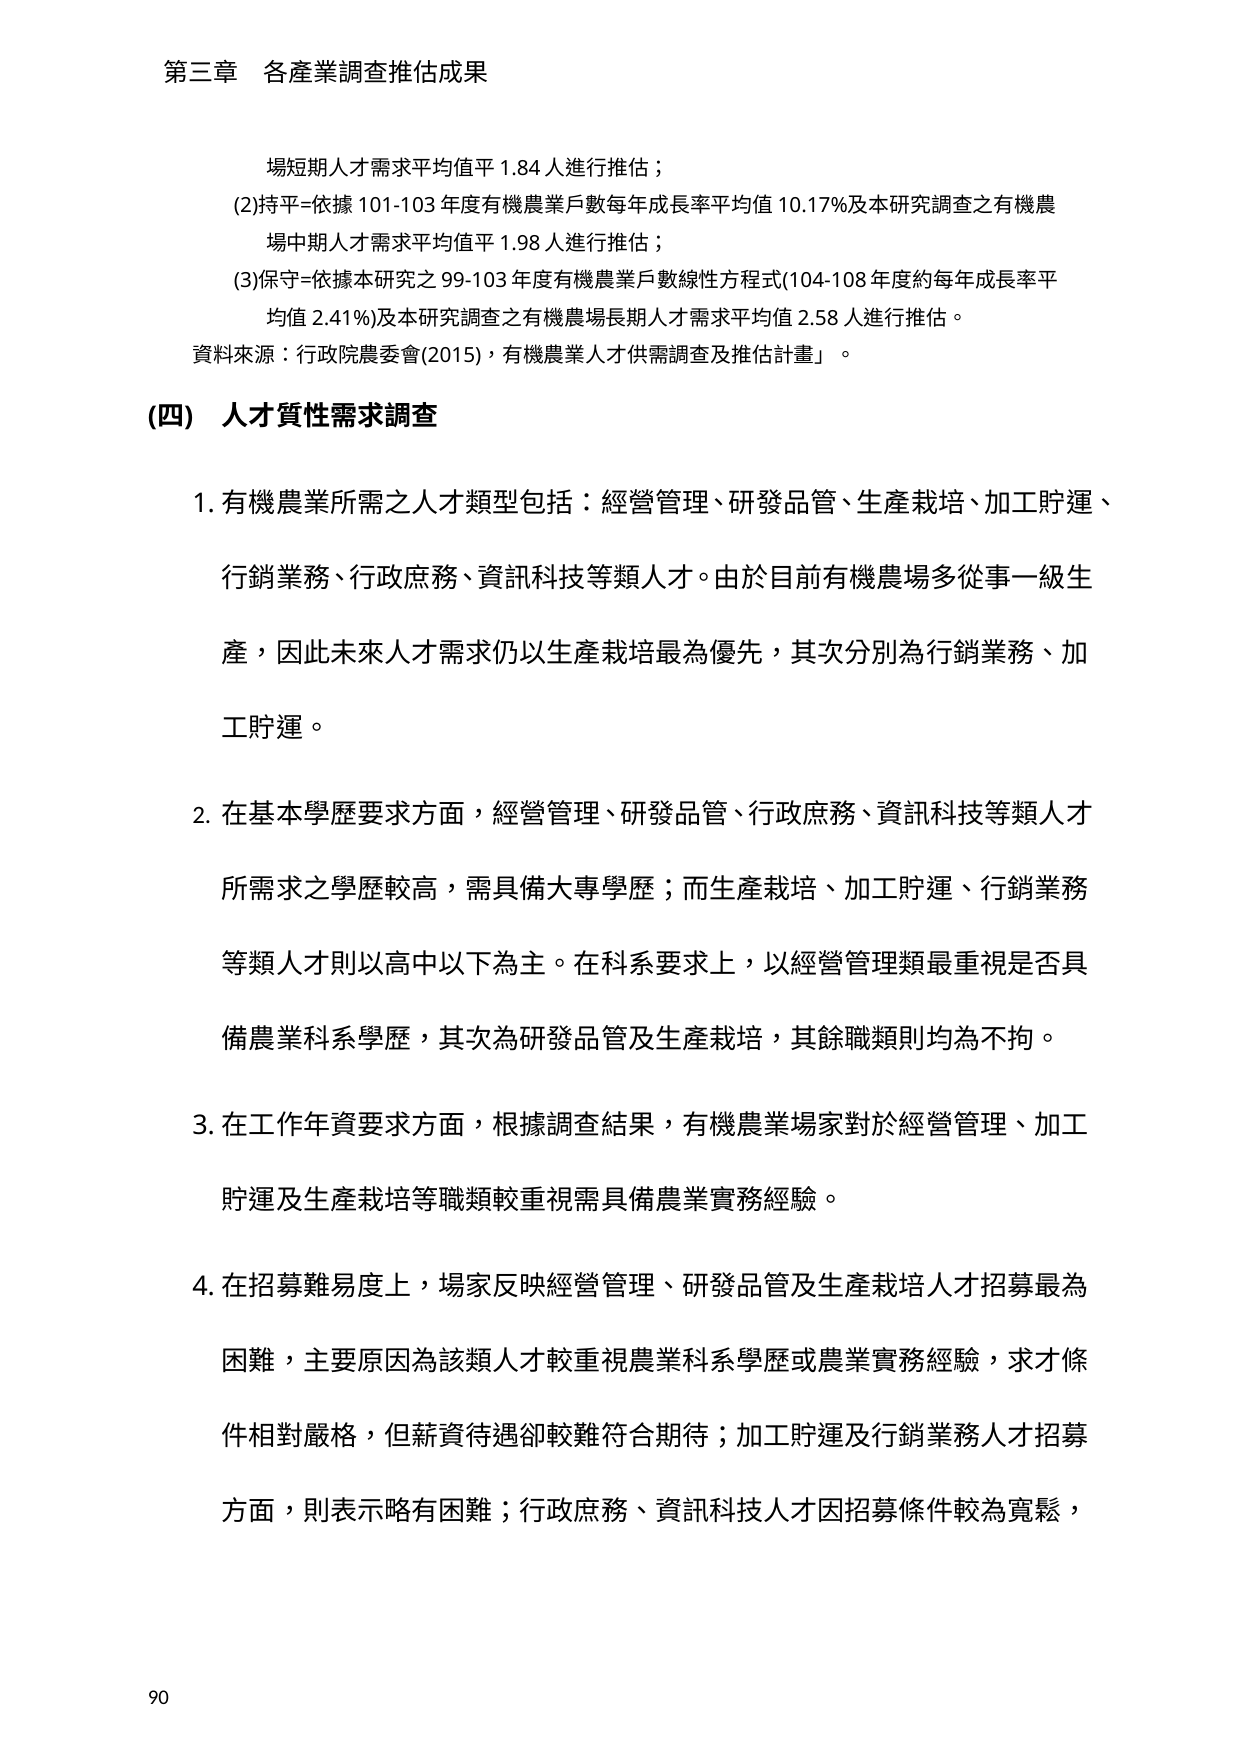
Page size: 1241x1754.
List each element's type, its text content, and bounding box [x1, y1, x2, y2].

list 有機農業所需之人才類型包括：經營管理、研發品管、生產栽培、加工貯運、行銷業務、行政庶務、資訊科技等類人才。由於目前有機農場多從事一級生產，因此未來人才需求仍以生產栽培最為優先，其次分別為行銷業務、加工貯運。 [192, 463, 1092, 763]
list 在基本學歷要求方面，經營管理、研發品管、行政庶務、資訊科技等類人才所需求之學歷較高，需具備大專學歷；而生產栽培、加工貯運、行銷業務等類人才則以高中以下為主。在科系要求上，以經營管理類最重視是否具備農業科系學歷，其次為研發品管及生產栽培，其餘職類則均為不拘。 [192, 774, 1092, 1074]
list 人才質性需求調查 [148, 376, 1092, 451]
text 資料來源：行政院農委會(2015)，有機農業人才供需調查及推估計畫」。 [192, 335, 1063, 373]
list 在工作年資要求方面，根據調查結果，有機農業場家對於經營管理、加工貯運及生產栽培等職類較重視需具備農業實務經驗。 [192, 1085, 1092, 1235]
text 場短期人才需求平均值平1.84人進行推估； [192, 148, 1063, 185]
text (3)保守=依據本研究之99-103年度有機農業戶數線性方程式(104-108年度約每年成長率平均值2.41%)及本研究調查之有機農場長期人才需求平均值2.58人進行推估。 [192, 260, 1063, 335]
text (2)持平=依據101-103年度有機農業戶數每年成長率平均值10.17%及本研究調查之有機農場中期人才需求平均值平1.98人進行推估； [192, 185, 1063, 260]
list 在招募難易度上，場家反映經營管理、研發品管及生產栽培人才招募最為困難，主要原因為該類人才較重視農業科系學歷或農業實務經驗，求才條件相對嚴格，但薪資待遇卻較難符合期待；加工貯運及行銷業務人才招募方面，則表示略有困難；行政庶務、資訊科技人才因招募條件較為寬鬆， [192, 1246, 1092, 1546]
